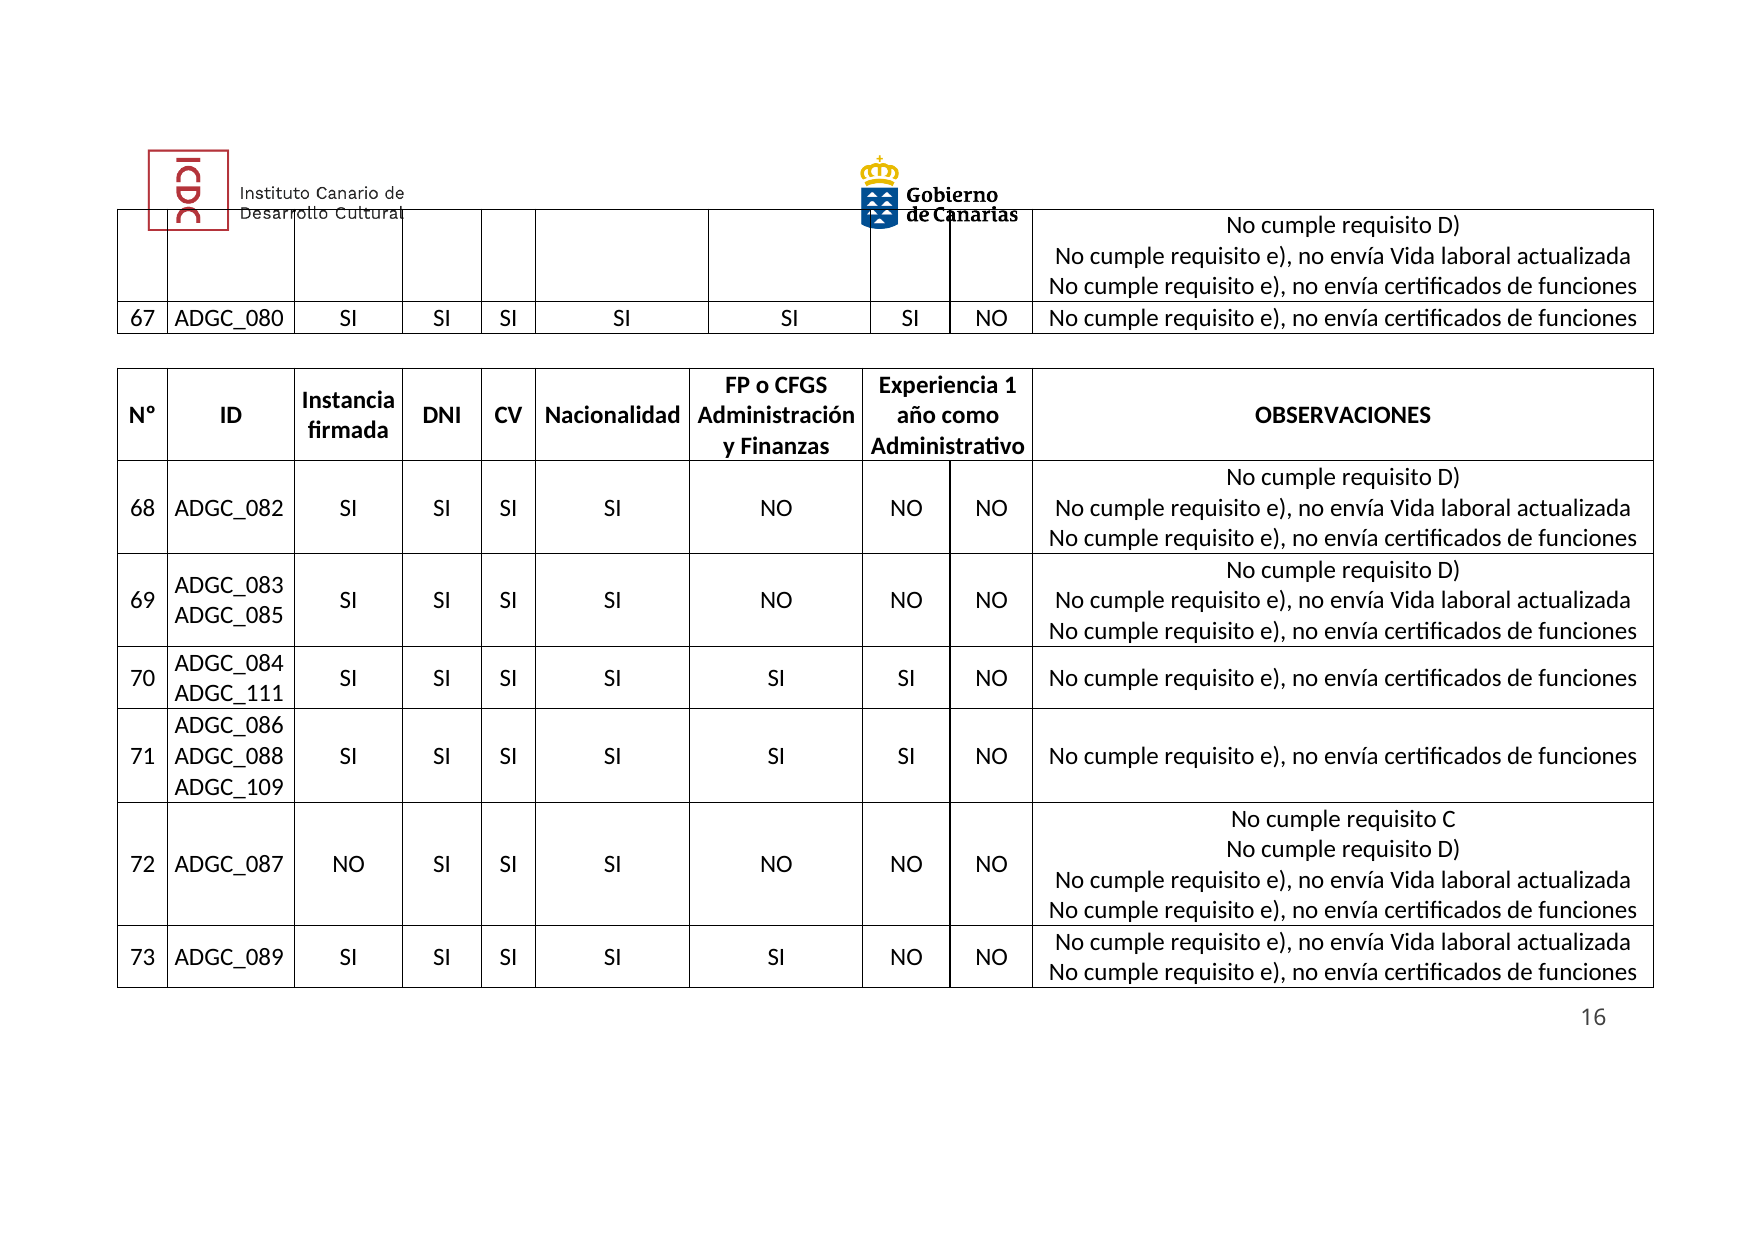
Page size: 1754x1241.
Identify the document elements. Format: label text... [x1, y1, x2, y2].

table_cell SI [403, 926, 481, 987]
table_cell SI [536, 647, 689, 708]
table_cell ADGC_086 ADGC_088 ADGC_109 [168, 709, 294, 802]
table_cell NO [951, 461, 1032, 553]
table_cell No cumple requisito C No cumple requisito D) No cumple requisito e), no envía Vida laboral actualizada No cumple requisito e), no envía certificados de funciones [1033, 803, 1653, 925]
table_cell No cumple requisito D) No cumple requisito e), no envía Vida laboral actualizada No cumple requisito e), no envía certificados de funciones [1033, 554, 1653, 646]
table_cell 68 [118, 461, 167, 553]
table_cell [871, 210, 949, 301]
table_cell SI [536, 461, 689, 553]
table_cell SI [403, 803, 481, 925]
table_cell ADGC_084 ADGC_111 [168, 647, 294, 708]
table_cell 69 [118, 554, 167, 646]
table_cell SI [295, 926, 402, 987]
table_header DNI [403, 369, 481, 460]
table_cell SI [482, 302, 535, 333]
table_cell 71 [118, 709, 167, 802]
table_cell ADGC_089 [168, 926, 294, 987]
table_cell [168, 210, 294, 301]
table_cell SI [482, 554, 535, 646]
table_cell NO [951, 803, 1032, 925]
table_header ID [168, 369, 294, 460]
table_cell 67 [118, 302, 167, 333]
table_cell SI [536, 803, 689, 925]
table_header Nº [118, 369, 167, 460]
table_cell [482, 210, 535, 301]
table_cell SI [690, 647, 862, 708]
table_cell SI [482, 709, 535, 802]
table_cell [118, 210, 167, 301]
table_cell [709, 210, 870, 301]
table_cell NO [295, 803, 402, 925]
table_cell SI [690, 709, 862, 802]
table_header Nacionalidad [536, 369, 689, 460]
table_cell SI [403, 461, 481, 553]
table_cell SI [871, 302, 949, 333]
table_cell SI [403, 302, 481, 333]
table_cell SI [709, 302, 870, 333]
table_cell 73 [118, 926, 167, 987]
table_cell NO [863, 926, 949, 987]
table_cell [403, 210, 481, 301]
table_cell SI [690, 926, 862, 987]
table_cell No cumple requisito D) No cumple requisito e), no envía Vida laboral actualizada No cumple requisito e), no envía certificados de funciones [1033, 461, 1653, 553]
table_cell NO [690, 461, 862, 553]
table_cell SI [482, 461, 535, 553]
table_cell ADGC_082 [168, 461, 294, 553]
table_cell NO [951, 926, 1032, 987]
table_cell NO [951, 302, 1032, 333]
table_cell SI [536, 302, 708, 333]
table_cell NO [951, 554, 1032, 646]
table_cell SI [536, 554, 689, 646]
table_cell SI [863, 709, 949, 802]
table_cell NO [863, 461, 949, 553]
table_cell ADGC_087 [168, 803, 294, 925]
table_cell ADGC_083 ADGC_085 [168, 554, 294, 646]
table_cell NO [951, 709, 1032, 802]
table_cell SI [403, 647, 481, 708]
table_cell 70 [118, 647, 167, 708]
table_cell NO [690, 803, 862, 925]
table_cell No cumple requisito e), no envía certificados de funciones [1033, 302, 1653, 333]
table_cell SI [403, 554, 481, 646]
table_cell NO [951, 647, 1032, 708]
table_header FP o CFGS Administración y Finanzas [690, 369, 862, 460]
table_cell ADGC_080 [168, 302, 294, 333]
table_cell [951, 210, 1032, 301]
table_cell 72 [118, 803, 167, 925]
table_cell SI [536, 709, 689, 802]
table_cell SI [403, 709, 481, 802]
table_cell [295, 210, 402, 301]
table_cell No cumple requisito e), no envía certificados de funciones [1033, 709, 1653, 802]
table_cell SI [295, 302, 402, 333]
table_cell NO [863, 803, 949, 925]
table_cell SI [295, 554, 402, 646]
table_cell No cumple requisito e), no envía certificados de funciones [1033, 647, 1653, 708]
table_cell SI [295, 709, 402, 802]
table_header Instancia firmada [295, 369, 402, 460]
table_cell SI [482, 926, 535, 987]
table_header Experiencia 1 año como Administrativo [863, 369, 1032, 460]
table_cell NO [863, 554, 949, 646]
table_header CV [482, 369, 535, 460]
table_cell [536, 210, 708, 301]
table_cell SI [295, 461, 402, 553]
table_cell No cumple requisito D) No cumple requisito e), no envía Vida laboral actualizada No cumple requisito e), no envía certificados de funciones [1033, 210, 1653, 301]
table_header OBSERVACIONES [1033, 369, 1653, 460]
table_cell SI [536, 926, 689, 987]
table_cell SI [295, 647, 402, 708]
table_cell SI [863, 647, 949, 708]
table_cell No cumple requisito e), no envía Vida laboral actualizada No cumple requisito e), no envía certificados de funciones [1033, 926, 1653, 987]
table_cell NO [690, 554, 862, 646]
table_cell SI [482, 647, 535, 708]
table_cell SI [482, 803, 535, 925]
